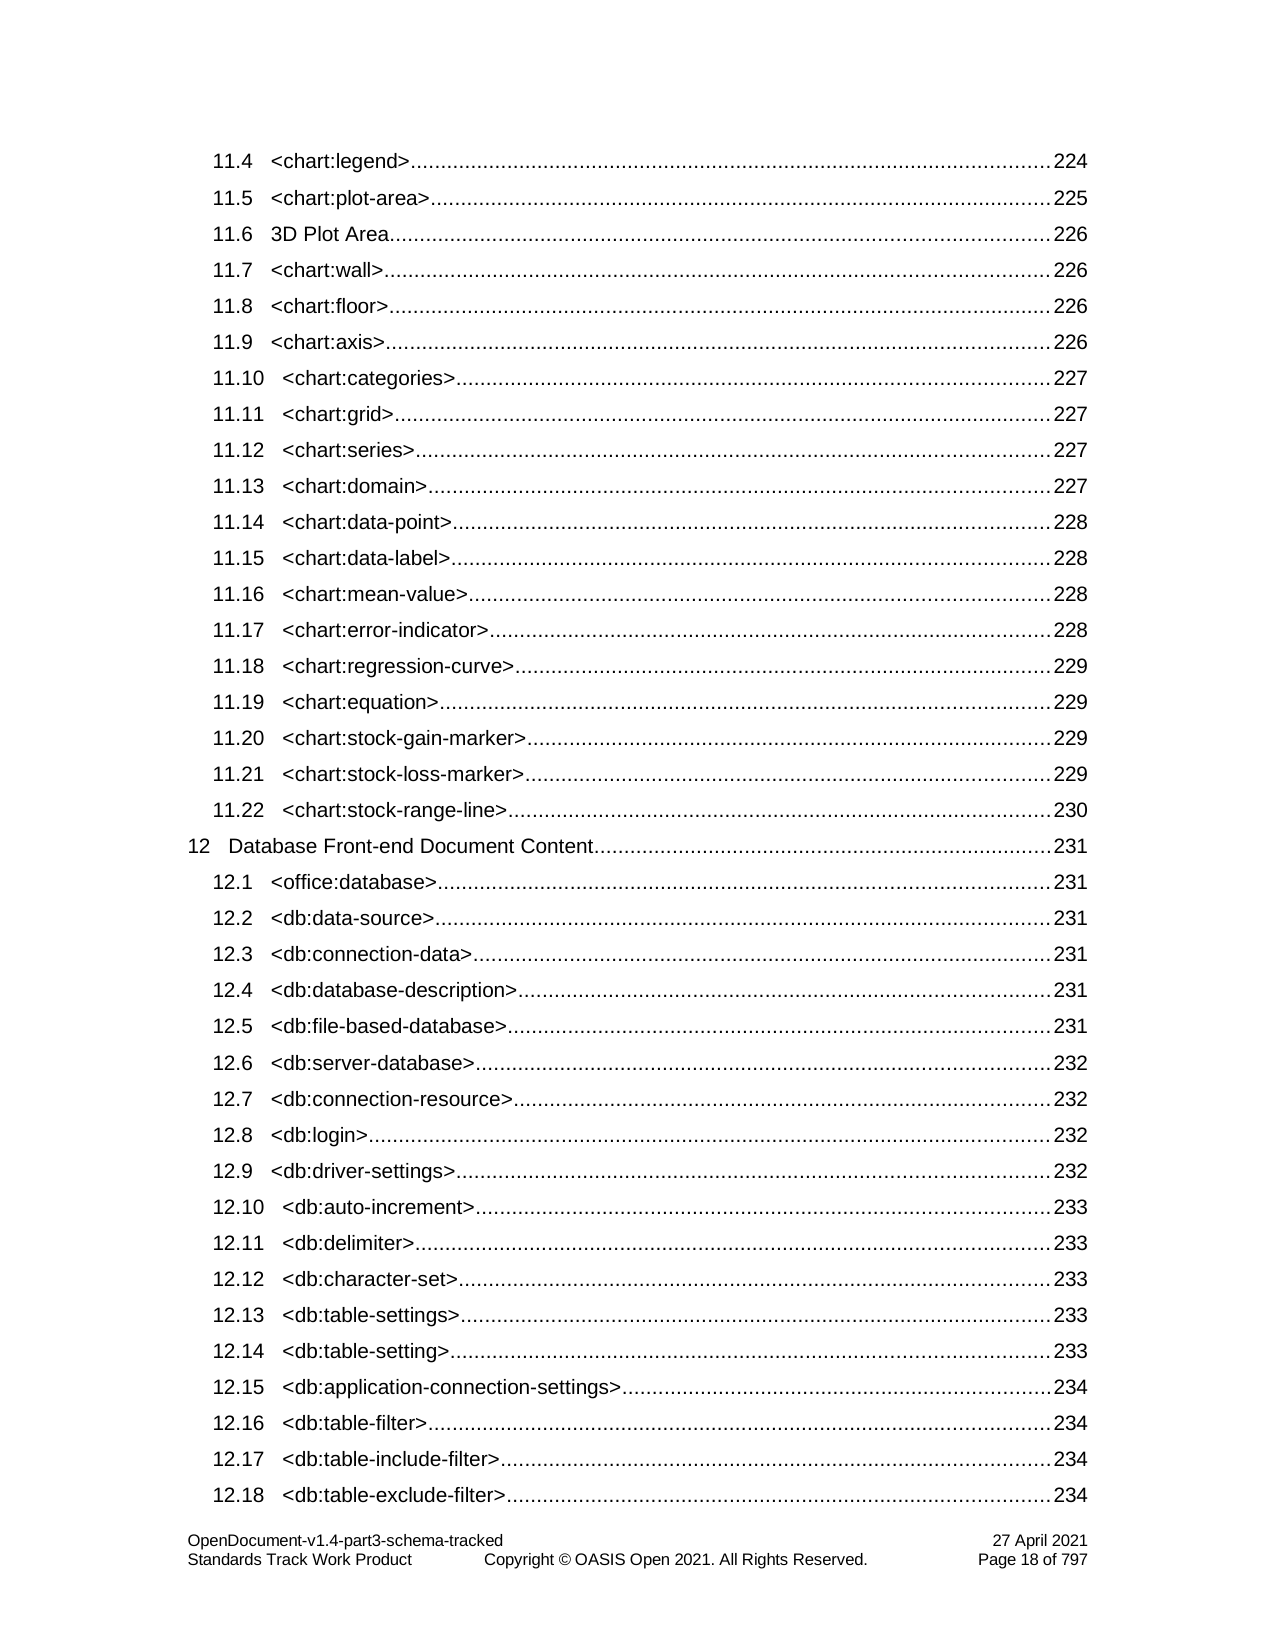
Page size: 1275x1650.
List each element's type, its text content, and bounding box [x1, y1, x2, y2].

text 11.5 <chart:plot-area> 225 [212, 186, 1088, 209]
text 11.20 <chart:stock-gain-marker> 229 [212, 727, 1088, 750]
text 12.1 <office:database> 231 [212, 871, 1088, 894]
text 12.18 <db:table-exclude-filter> 234 [212, 1483, 1088, 1507]
text 12 Database Front-end Document Content 231 [187, 835, 1088, 858]
text 11.7 <chart:wall> 226 [212, 258, 1088, 282]
text 11.21 <chart:stock-loss-marker> 229 [212, 763, 1088, 786]
text 12.2 <db:data-source> 231 [212, 907, 1088, 930]
text 11.4 <chart:legend> 224 [212, 150, 1088, 173]
text 12.9 <db:driver-settings> 232 [212, 1159, 1088, 1183]
text 12.13 <db:table-settings> 233 [212, 1303, 1088, 1327]
text 12.16 <db:table-filter> 234 [212, 1411, 1088, 1435]
text 11.6 3D Plot Area 226 [212, 222, 1088, 246]
text 11.10 <chart:categories> 227 [212, 366, 1088, 390]
text 11.22 <chart:stock-range-line> 230 [212, 799, 1088, 822]
text 11.11 <chart:grid> 227 [212, 402, 1088, 426]
text 11.15 <chart:data-label> 228 [212, 546, 1088, 570]
text 12.14 <db:table-setting> 233 [212, 1339, 1088, 1363]
text 11.19 <chart:equation> 229 [212, 691, 1088, 714]
text 12.3 <db:connection-data> 231 [212, 943, 1088, 966]
text 12.6 <db:server-database> 232 [212, 1051, 1088, 1074]
text 11.9 <chart:axis> 226 [212, 330, 1088, 354]
text 11.16 <chart:mean-value> 228 [212, 582, 1088, 606]
text 12.8 <db:login> 232 [212, 1123, 1088, 1147]
text 12.12 <db:character-set> 233 [212, 1267, 1088, 1291]
text 12.5 <db:file-based-database> 231 [212, 1015, 1088, 1038]
text 12.10 <db:auto-increment> 233 [212, 1195, 1088, 1219]
text 11.13 <chart:domain> 227 [212, 474, 1088, 498]
text 12.4 <db:database-description> 231 [212, 979, 1088, 1002]
text 11.17 <chart:error-indicator> 228 [212, 618, 1088, 642]
text 12.7 <db:connection-resource> 232 [212, 1087, 1088, 1111]
text 12.11 <db:delimiter> 233 [212, 1231, 1088, 1255]
text 11.8 <chart:floor> 226 [212, 294, 1088, 318]
text 11.18 <chart:regression-curve> 229 [212, 654, 1088, 678]
text 11.12 <chart:series> 227 [212, 438, 1088, 462]
text 12.17 <db:table-include-filter> 234 [212, 1447, 1088, 1471]
text 11.14 <chart:data-point> 228 [212, 510, 1088, 534]
text 12.15 <db:application-connection-settings> 234 [212, 1375, 1088, 1399]
